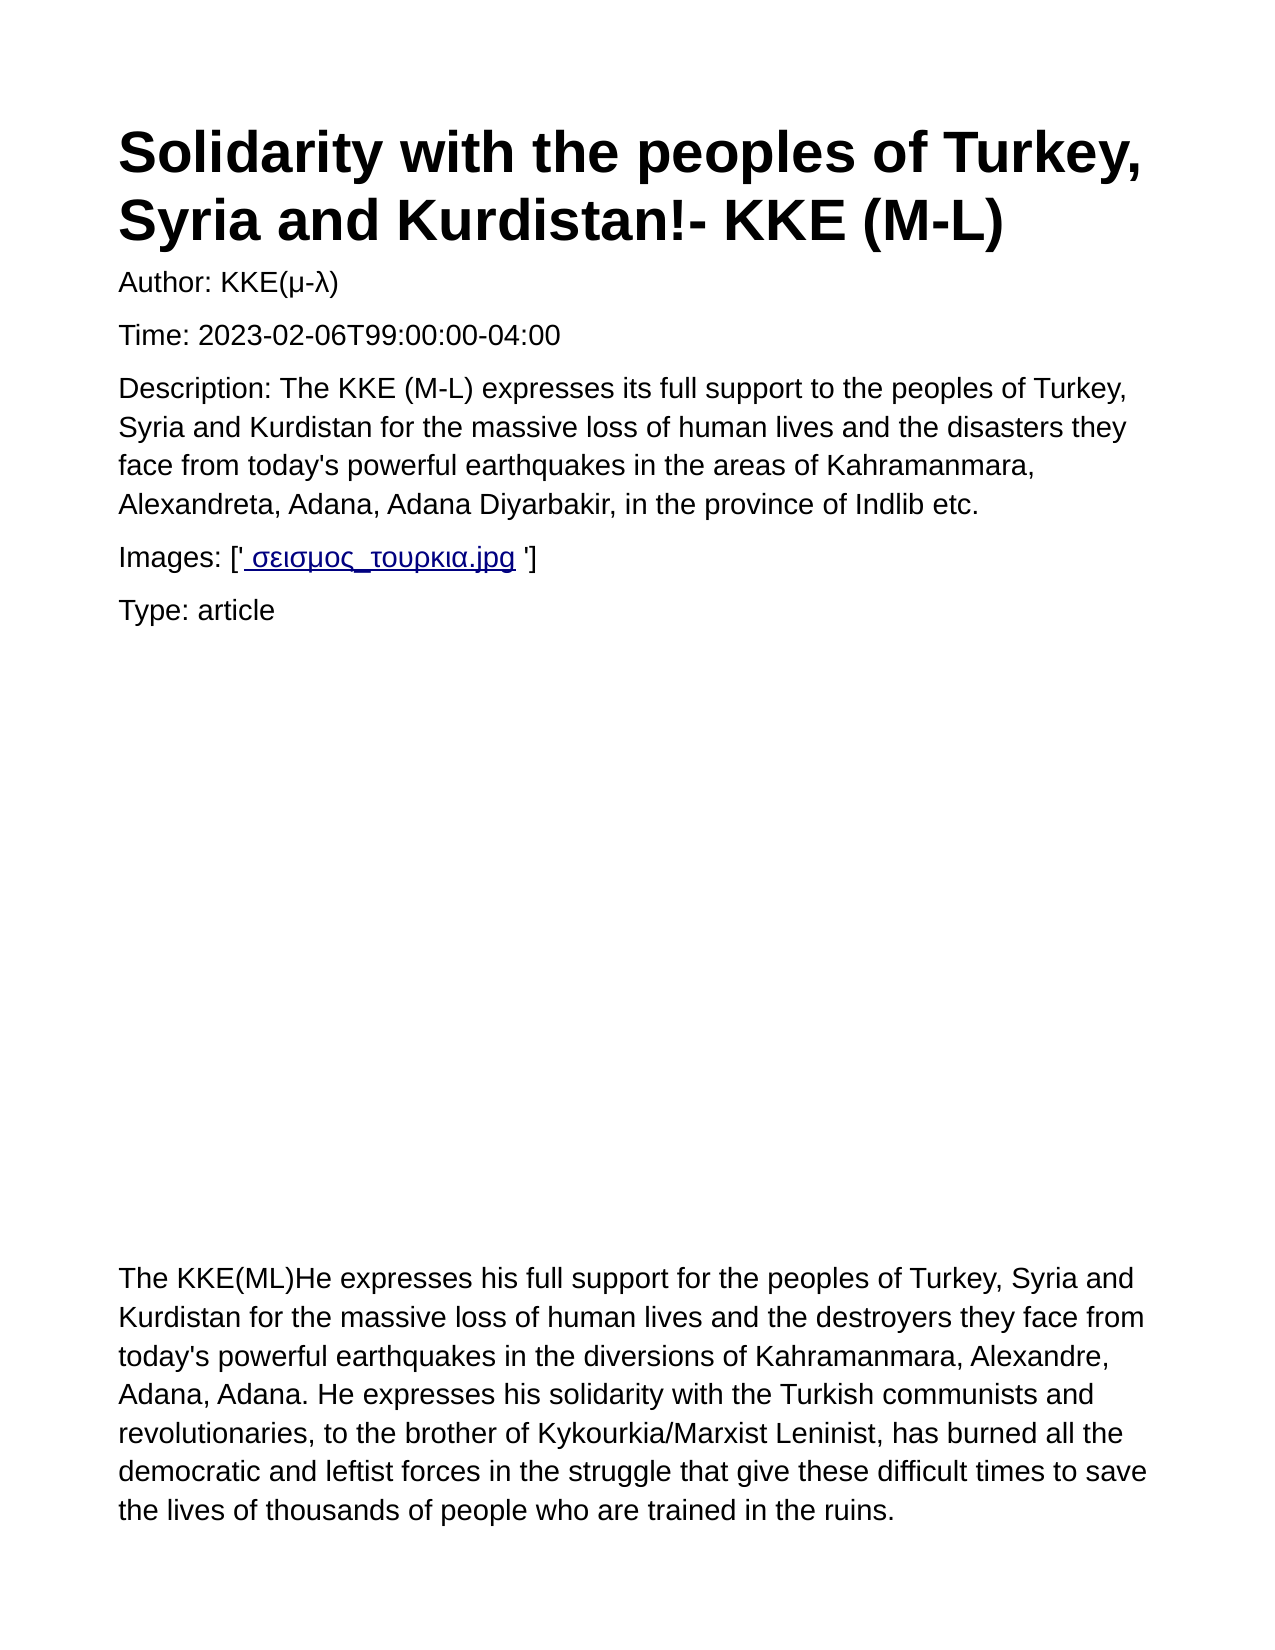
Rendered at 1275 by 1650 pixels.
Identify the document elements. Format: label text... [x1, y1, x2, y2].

text The KKE(ML)He expresses his full support for the peoples of Turkey, Syria and Kurdistan for the massive loss of human lives and the destroyers they face from today's powerful earthquakes in the diversions of Kahramanmara, Alexandre, Adana, Adana. He expresses his solidarity with the Turkish communists and revolutionaries, to the brother of Kykourkia/Marxist Leninist, has burned all the democratic and leftist forces in the struggle that give these difficult times to save the lives of thousands of people who are trained in the ruins. [118, 646, 1157, 1526]
text Description: The KKE (M-L) expresses its full support to the peoples of Turkey, Syria and Kurdistan for the massive loss of human lives and the disasters they face from today's powerful earthquakes in the areas of Kahramanmara, Alexandreta, Adana, Adana Diyarbakir, in the province of Indlib etc. [118, 371, 1157, 520]
text Time: 2023-02-06T99:00:00-04:00 [118, 318, 1157, 351]
text Author: ΚΚΕ(μ-λ) [118, 265, 1157, 298]
text Images: [' σεισμος_τουρκια.jpg '] [118, 540, 1157, 573]
text Type: article [118, 593, 1157, 626]
subtitle Solidarity with the peoples of Turkey, Syria and Kurdistan!- KKE (M-L) [118, 118, 1157, 252]
